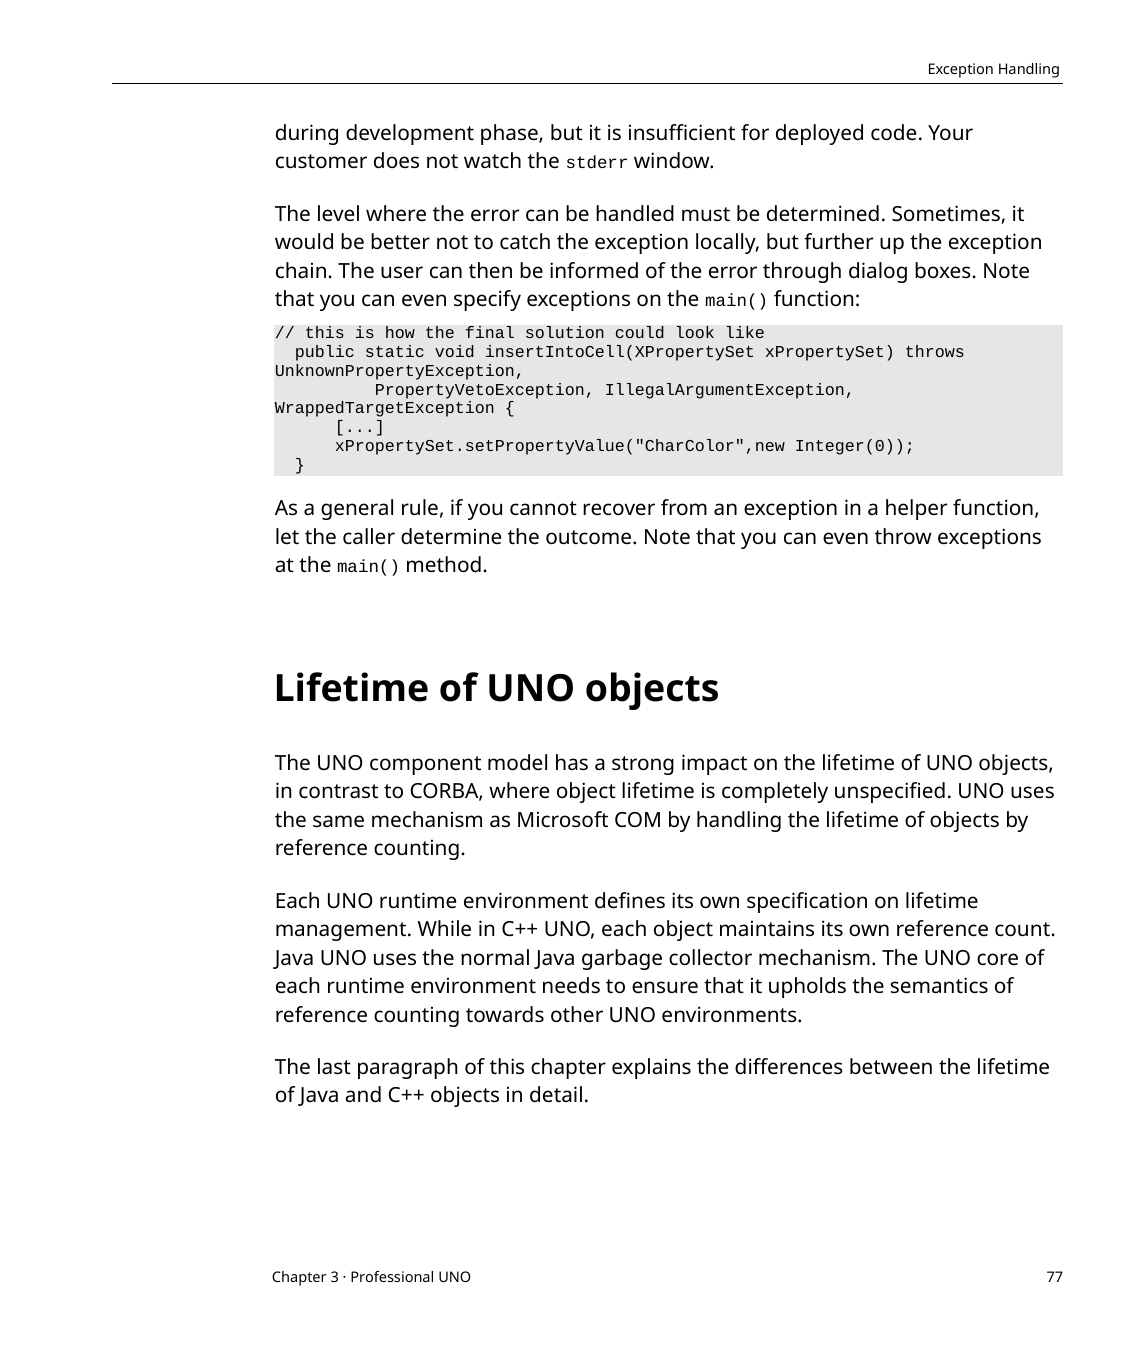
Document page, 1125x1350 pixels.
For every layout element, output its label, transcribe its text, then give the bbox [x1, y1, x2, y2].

text The level where the error can be handled must be determined. Sometimes, it would be better not to catch the exception locally, but further up the exception chain. The user can then be informed of the error through dialog boxes. Note that you can even specify exceptions on the main() function: [274, 199, 1063, 313]
text // this is how the final solution could look like public static void insertIntoCell(XPropertySet xPropertySet) throws UnknownPropertyException, PropertyVetoException, IllegalArgumentException, WrappedTargetException { [...] xPropertySet.setPropertyValue("CharColor",new Integer(0)); } [274, 325, 1063, 476]
text during development phase, but it is insufficient for deployed code. Your customer does not watch the stderr window. [274, 118, 1063, 175]
text As a general rule, if you cannot recover from an exception in a helper function, let the caller determine the outcome. Note that you can even throw exceptions at the main() method. [274, 493, 1063, 579]
text Each UNO runtime environment defines its own specification on lifetime management. While in C++ UNO, each object maintains its own reference count. Java UNO uses the normal Java garbage collector mechanism. The UNO core of each runtime environment needs to ensure that it upholds the semantics of reference counting towards other UNO environments. [274, 886, 1063, 1028]
subtitle Lifetime of UNO objects [112, 662, 1063, 713]
text The UNO component model has a strong impact on the lifetime of UNO objects, in contrast to CORBA, where object lifetime is completely unspecified. UNO uses the same mechanism as Microsoft COM by handling the lifetime of objects by reference counting. [274, 748, 1063, 862]
text The last paragraph of this chapter explains the differences between the lifetime of Java and C++ objects in detail. [274, 1052, 1063, 1109]
